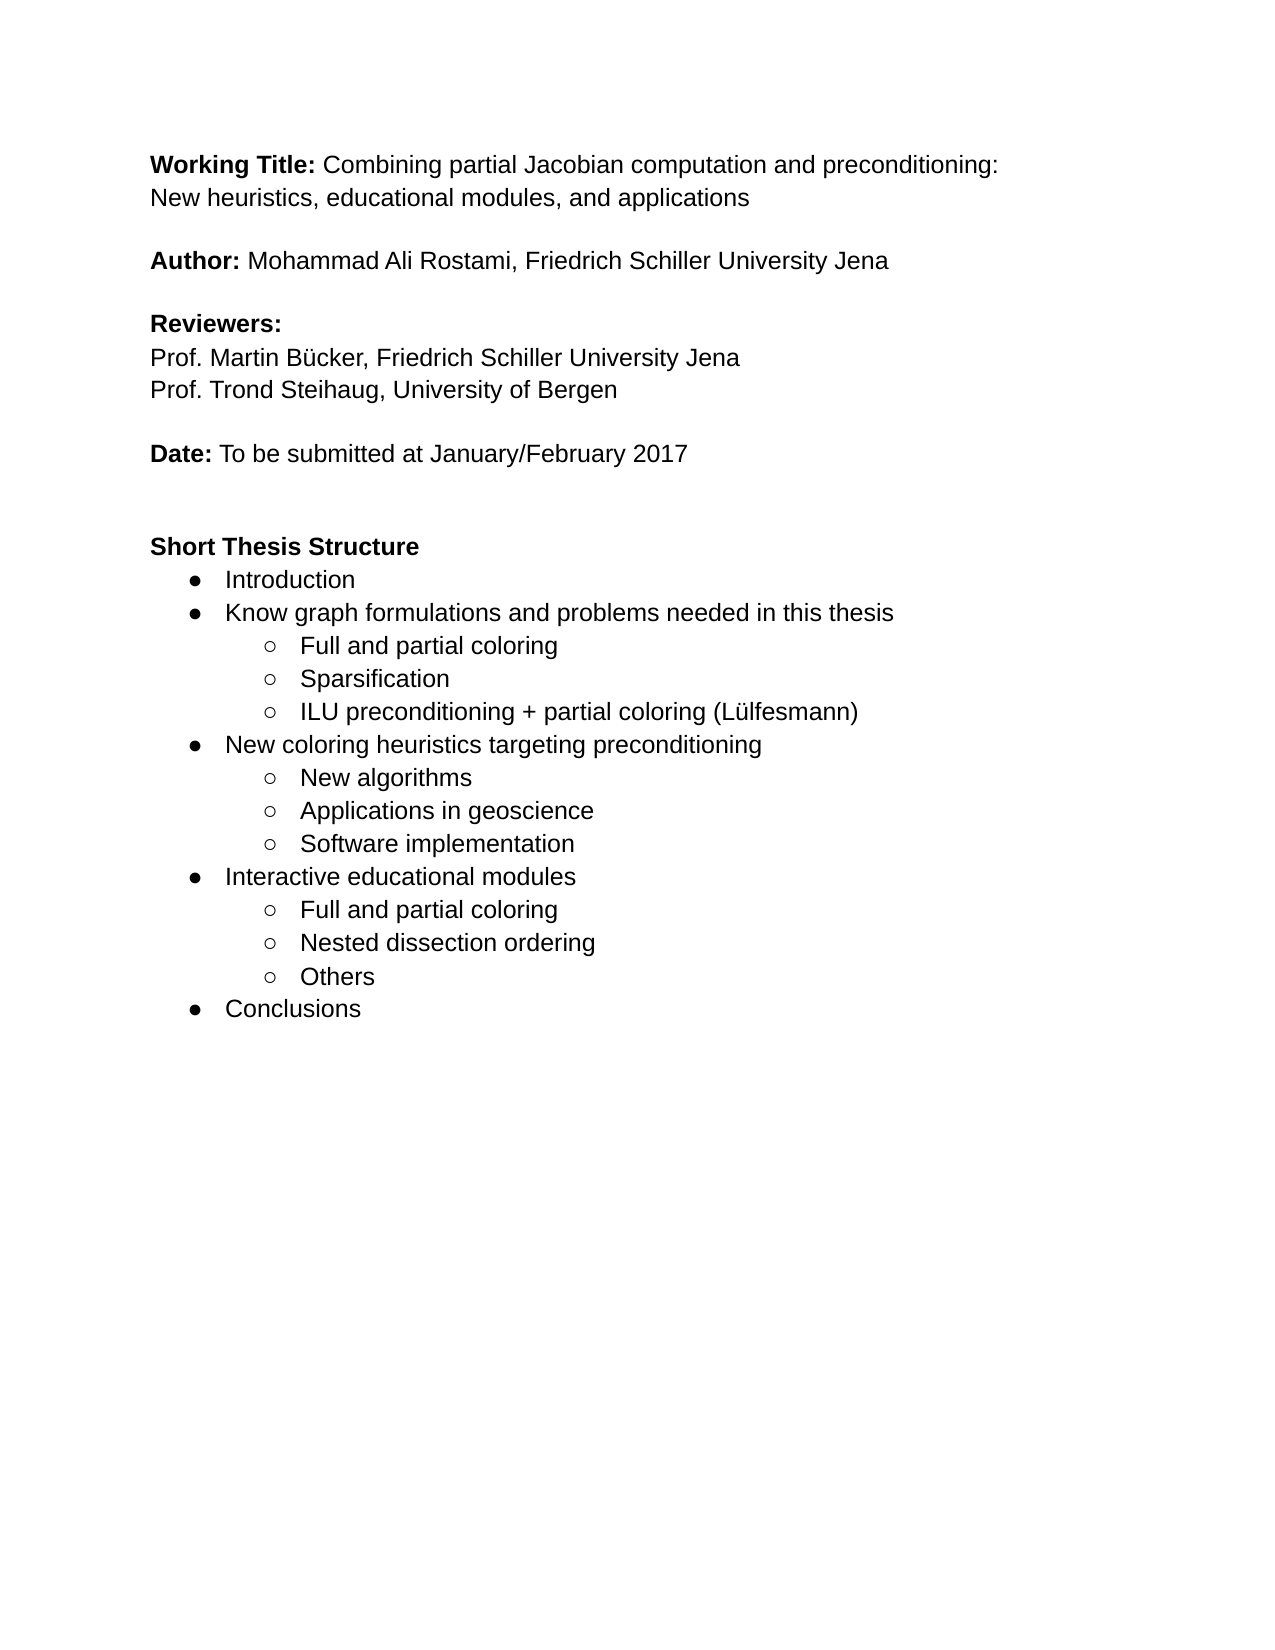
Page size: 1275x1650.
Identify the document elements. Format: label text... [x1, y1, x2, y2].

list New coloring heuristics targeting preconditioning [187, 730, 1125, 759]
list New algorithms [262, 763, 1125, 792]
list Conclusions [187, 994, 1125, 1023]
text Short Thesis Structure [150, 532, 1125, 561]
list Others [262, 961, 1125, 990]
text Author: Mohammad Ali Rostami, Friedrich Schiller University Jena [150, 246, 1125, 275]
list Interactive educational modules [187, 862, 1125, 891]
text Date: To be submitted at January/February 2017 [150, 439, 1125, 467]
text Prof. Martin Bücker, Friedrich Schiller University Jena [150, 342, 1125, 371]
text New heuristics, educational modules, and applications [150, 183, 1125, 212]
text Prof. Trond Steihaug, University of Bergen [150, 376, 1125, 404]
list Full and partial coloring [262, 895, 1125, 924]
list ILU preconditioning + partial coloring (Lülfesmann) [262, 697, 1125, 726]
text Reviewers: [150, 309, 1125, 338]
list Nested dissection ordering [262, 928, 1125, 957]
list Software implementation [262, 829, 1125, 858]
list Sparsification [262, 664, 1125, 693]
text Working Title: Combining partial Jacobian computation and preconditioning: [150, 150, 1125, 179]
list Applications in geoscience [262, 796, 1125, 825]
list Introduction [187, 565, 1125, 594]
list Full and partial coloring [262, 631, 1125, 660]
list Know graph formulations and problems needed in this thesis [187, 598, 1125, 627]
